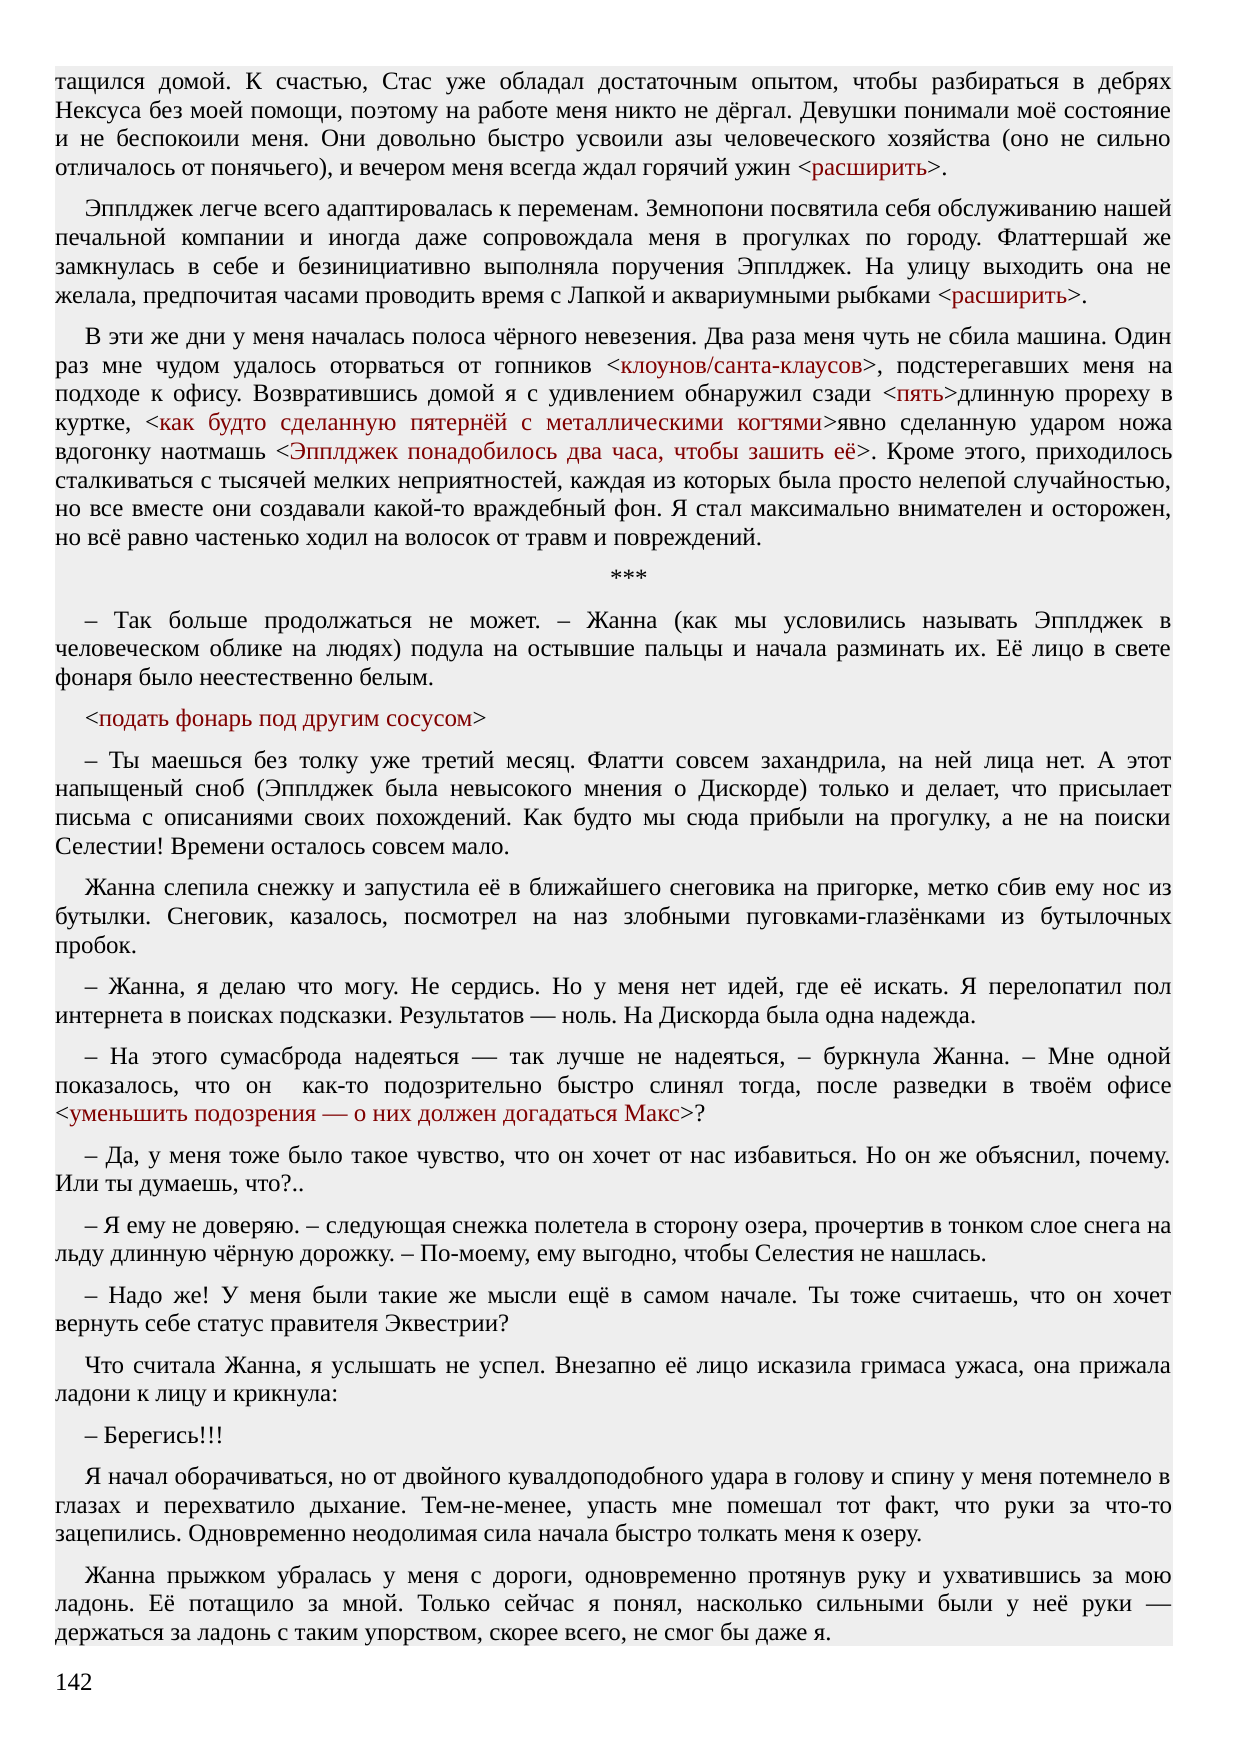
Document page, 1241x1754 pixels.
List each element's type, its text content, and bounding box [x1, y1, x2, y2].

text – Ты маешься без толку уже третий месяц. Флатти совсем захандрила, на ней лица нет. А этот напыщеный сноб (Эпплджек была невысокого мнения о Дискорде) только и делает, что присылает письма с описаниями своих похождений. Как будто мы сюда прибыли на прогулку, а не на поиски Селестии! Времени осталось совсем мало. [55, 745, 1173, 860]
text – Надо же! У меня были такие же мысли ещё в самом начале. Ты тоже считаешь, что он хочет вернуть себе статус правителя Эквестрии? [55, 1280, 1173, 1337]
text – Так больше продолжаться не может. – Жанна (как мы условились называть Эпплджек в человеческом облике на людях) подула на остывшие пальцы и начала разминать их. Её лицо в свете фонаря было неестественно белым. [55, 605, 1173, 691]
text тащился домой. К счастью, Стас уже обладал достаточным опытом, чтобы разбираться в дебрях Нексуса без моей помощи, поэтому на работе меня никто не дёргал. Девушки понимали моё состояние и не беспокоили меня. Они довольно быстро усвоили азы человеческого хозяйства (оно не сильно отличалось от понячьего), и вечером меня всегда ждал горячий ужин <расширить>. [55, 66, 1173, 181]
text В эти же дни у меня началась полоса чёрного невезения. Два раза меня чуть не сбила машина. Один раз мне чудом удалось оторваться от гопников <клоунов/санта-клаусов>, подстерегавших меня на подходе к офису. Возвратившись домой я с удивлением обнаружил сзади <пять>длинную прореху в куртке, <как будто сделанную пятернёй с металлическими когтями>явно сделанную ударом ножа вдогонку наотмашь <Эпплджек понадобилось два часа, чтобы зашить её>. Кроме этого, приходилось сталкиваться с тысячей мелких неприятностей, каждая из которых была просто нелепой случайностью, но все вместе они создавали какой-то враждебный фон. Я стал максимально внимателен и осторожен, но всё равно частенько ходил на волосок от травм и повреждений. [55, 321, 1173, 551]
text Что считала Жанна, я услышать не успел. Внезапно её лицо исказила гримаса ужаса, она прижала ладони к лицу и крикнула: [55, 1350, 1173, 1407]
text – Берегись!!! [55, 1420, 1173, 1448]
text Жанна прыжком убралась у меня с дороги, одновременно протянув руку и ухватившись за мою ладонь. Её потащило за мной. Только сейчас я понял, насколько сильными были у неё руки — держаться за ладонь с таким упорством, скорее всего, не смог бы даже я. [55, 1560, 1173, 1646]
text – На этого сумасброда надеяться — так лучше не надеяться, – буркнула Жанна. – Мне одной показалось, что он как-то подозрительно быстро слинял тогда, после разведки в твоём офисе <уменьшить подозрения — о них должен догадаться Макс>? [55, 1041, 1173, 1127]
text – Да, у меня тоже было такое чувство, что он хочет от нас избавиться. Но он же объяснил, почему. Или ты думаешь, что?.. [55, 1140, 1173, 1197]
text – Я ему не доверяю. – следующая снежка полетела в сторону озера, прочертив в тонком слое снега на льду длинную чёрную дорожку. – По-моему, ему выгодно, чтобы Селестия не нашлась. [55, 1210, 1173, 1267]
text *** [55, 563, 1173, 592]
text – Жанна, я делаю что могу. Не сердись. Но у меня нет идей, где её искать. Я перелопатил пол интернета в поисках подсказки. Результатов — ноль. На Дискорда была одна надежда. [55, 971, 1173, 1028]
text <подать фонарь под другим сосусом> [55, 703, 1173, 732]
text Жанна слепила снежку и запустила её в ближайшего снеговика на пригорке, метко сбив ему нос из бутылки. Снеговик, казалось, посмотрел на наз злобными пуговками-глазёнками из бутылочных пробок. [55, 872, 1173, 958]
text Эпплджек легче всего адаптировалась к переменам. Земнопони посвятила себя обслуживанию нашей печальной компании и иногда даже сопровождала меня в прогулках по городу. Флаттершай же замкнулась в себе и безинициативно выполняла поручения Эпплджек. На улицу выходить она не желала, предпочитая часами проводить время с Лапкой и аквариумными рыбками <расширить>. [55, 193, 1173, 308]
text Я начал оборачиваться, но от двойного кувалдоподобного удара в голову и спину у меня потемнело в глазах и перехватило дыхание. Тем-не-менее, упасть мне помешал тот факт, что руки за что-то зацепились. Одновременно неодолимая сила начала быстро толкать меня к озеру. [55, 1461, 1173, 1547]
